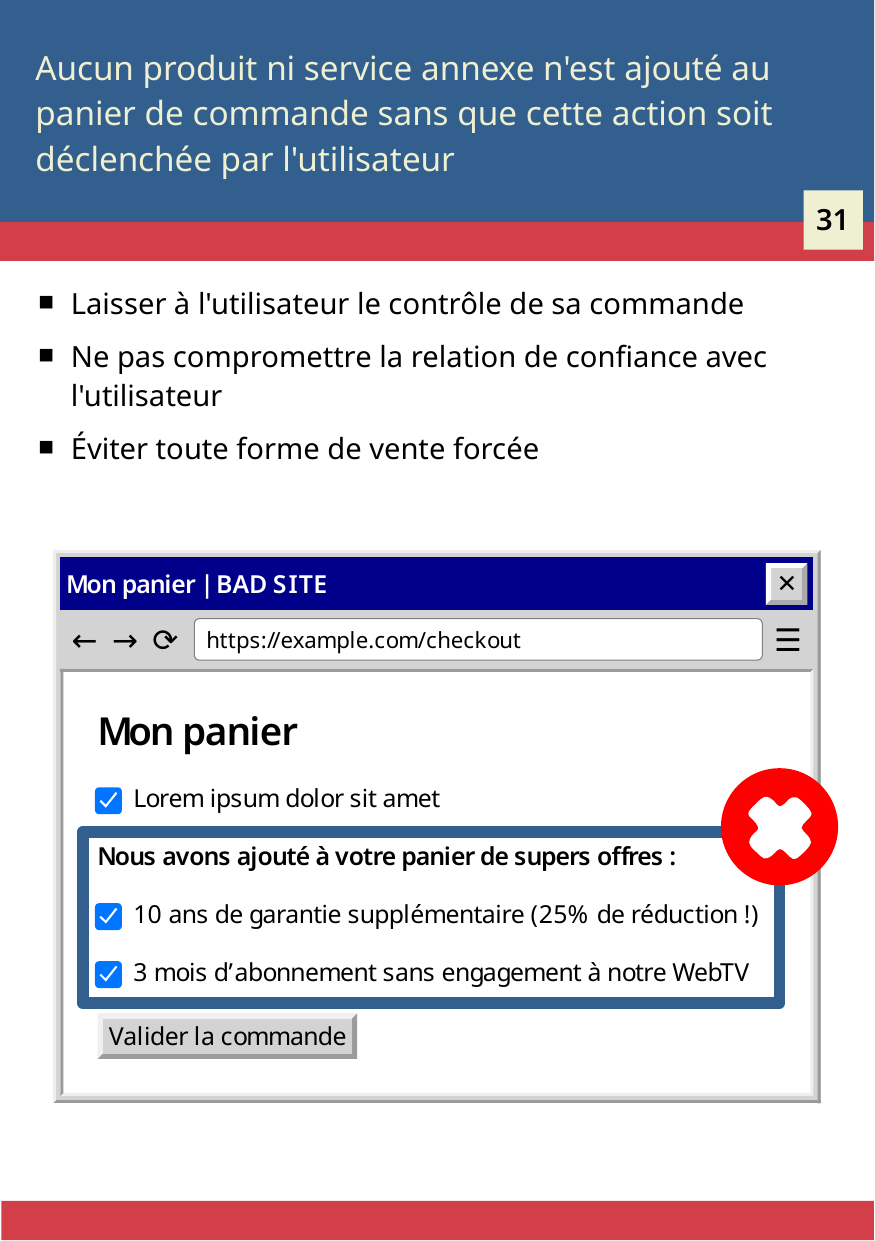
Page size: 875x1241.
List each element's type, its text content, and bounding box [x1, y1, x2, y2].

list Laisser à l'utilisateur le contrôle de sa commande Ne pas compromettre la relation de confiance avec l'utilisateur Éviter toute forme de vente forcée [23, 283, 839, 1111]
text_box 31 [803, 188, 863, 249]
picture [52, 549, 839, 1104]
title Aucun produit ni service annexe n'est ajouté au panier de commande sans que cette action soit déclenchée par l'utilisateur [35, 13, 839, 213]
